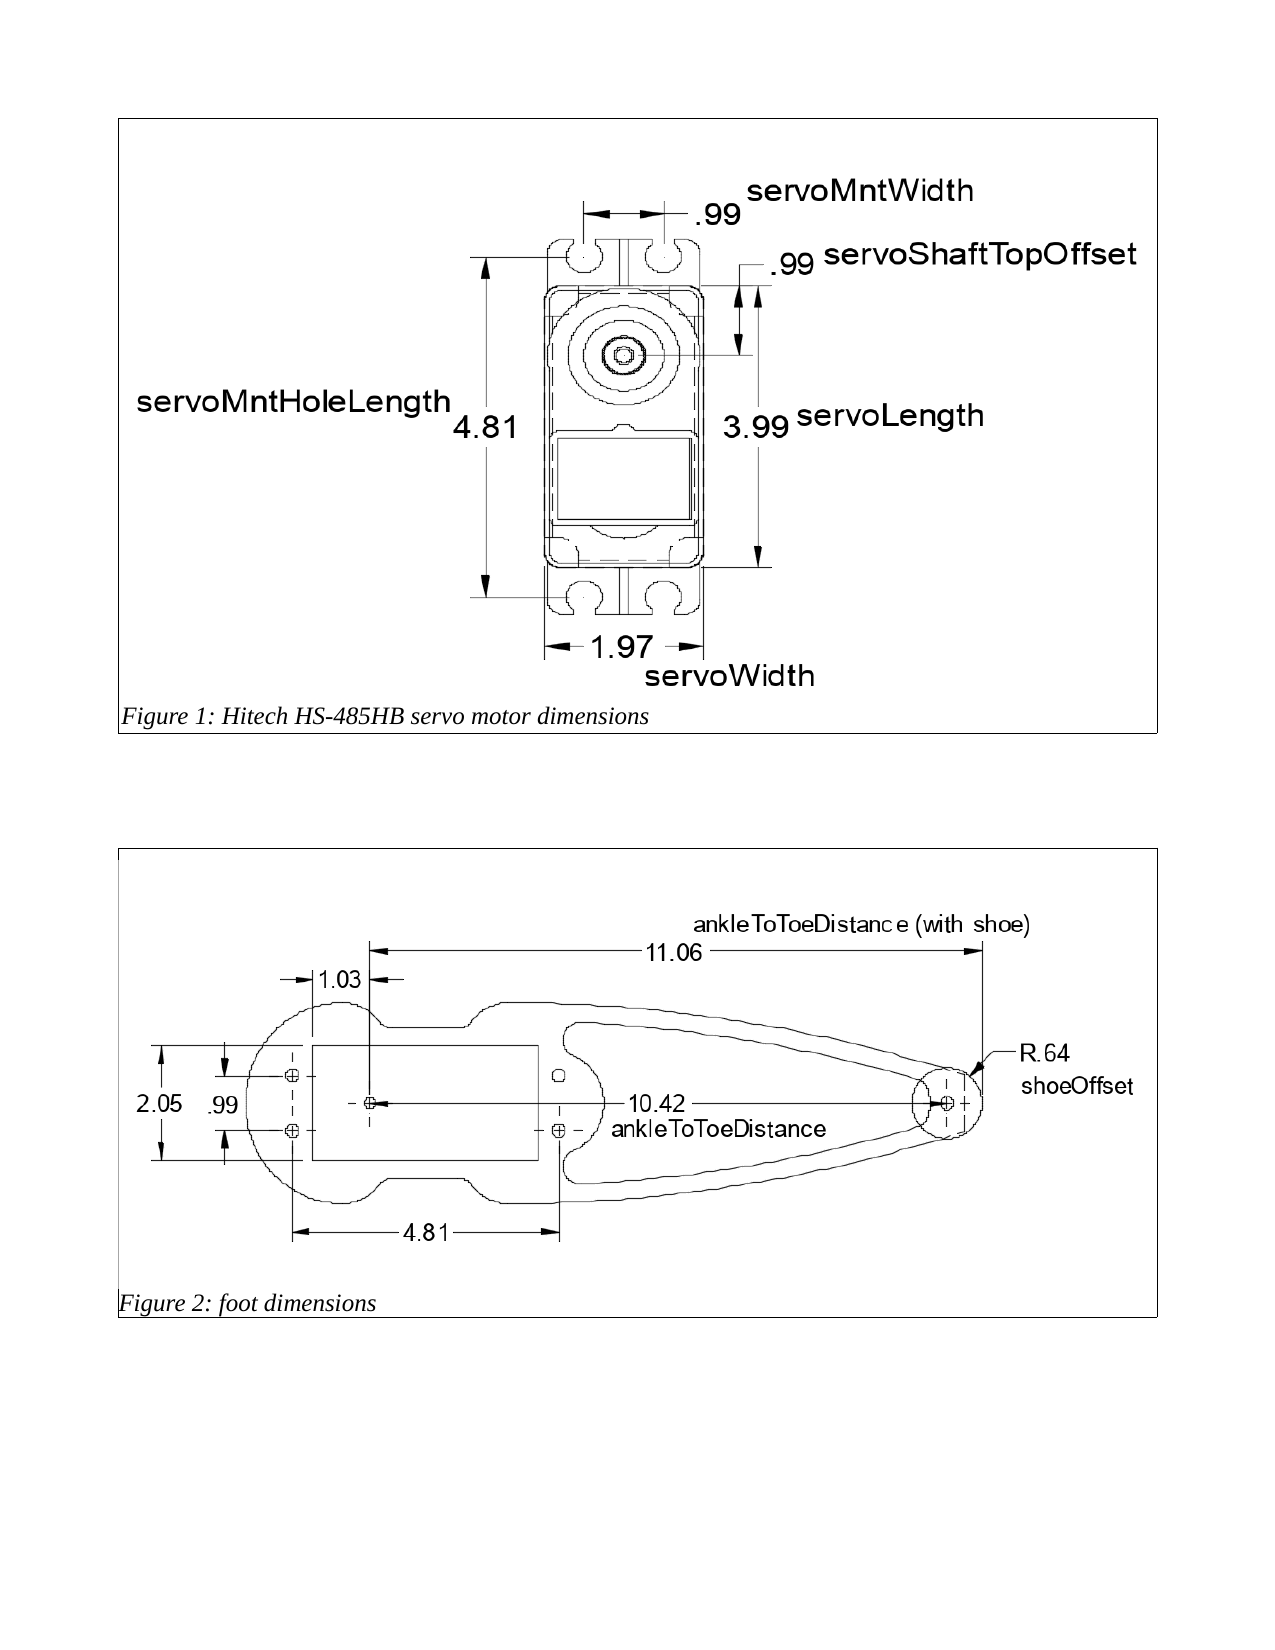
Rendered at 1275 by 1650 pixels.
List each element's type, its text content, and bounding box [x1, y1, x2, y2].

picture [121, 133, 1154, 701]
picture [118, 860, 1157, 1289]
text Figure 1: Hitech HS-485HB servo motor dimensions [121, 701, 1154, 730]
text Figure 2: foot dimensions [119, 1289, 1157, 1317]
